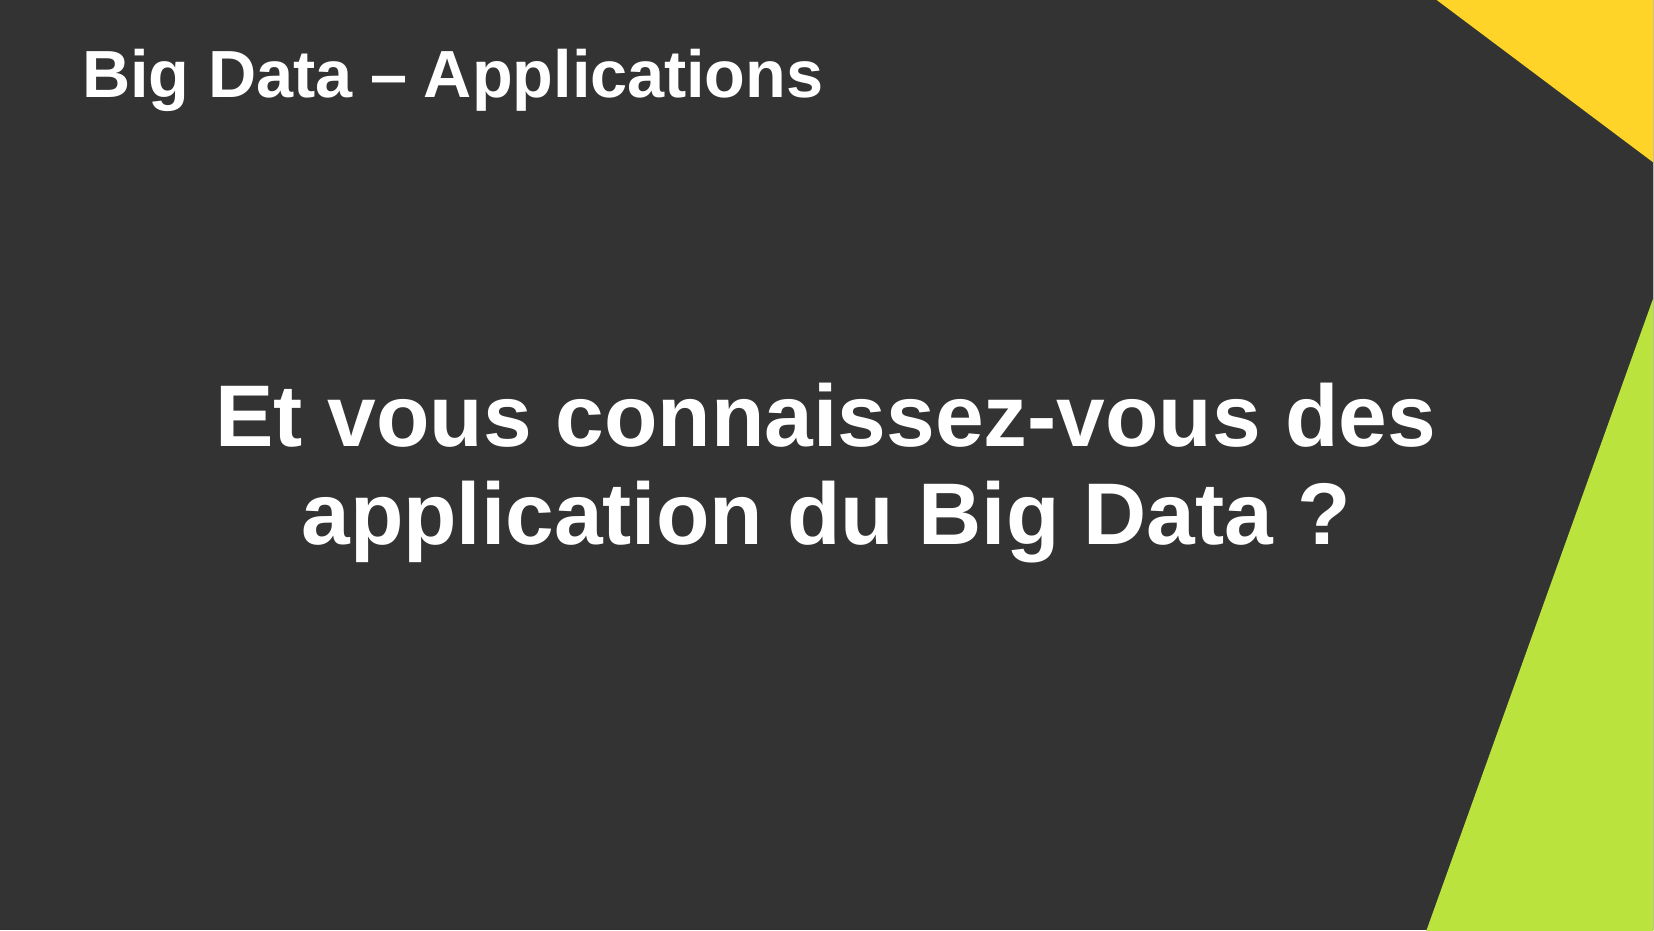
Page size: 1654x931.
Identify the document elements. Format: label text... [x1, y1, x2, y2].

text_box [1426, 296, 1654, 931]
title Big Data – Applications [82, 37, 1571, 115]
text_box [1436, 0, 1654, 163]
title Et vous connaissez-vous des application du Big Data ? [31, 367, 1622, 563]
